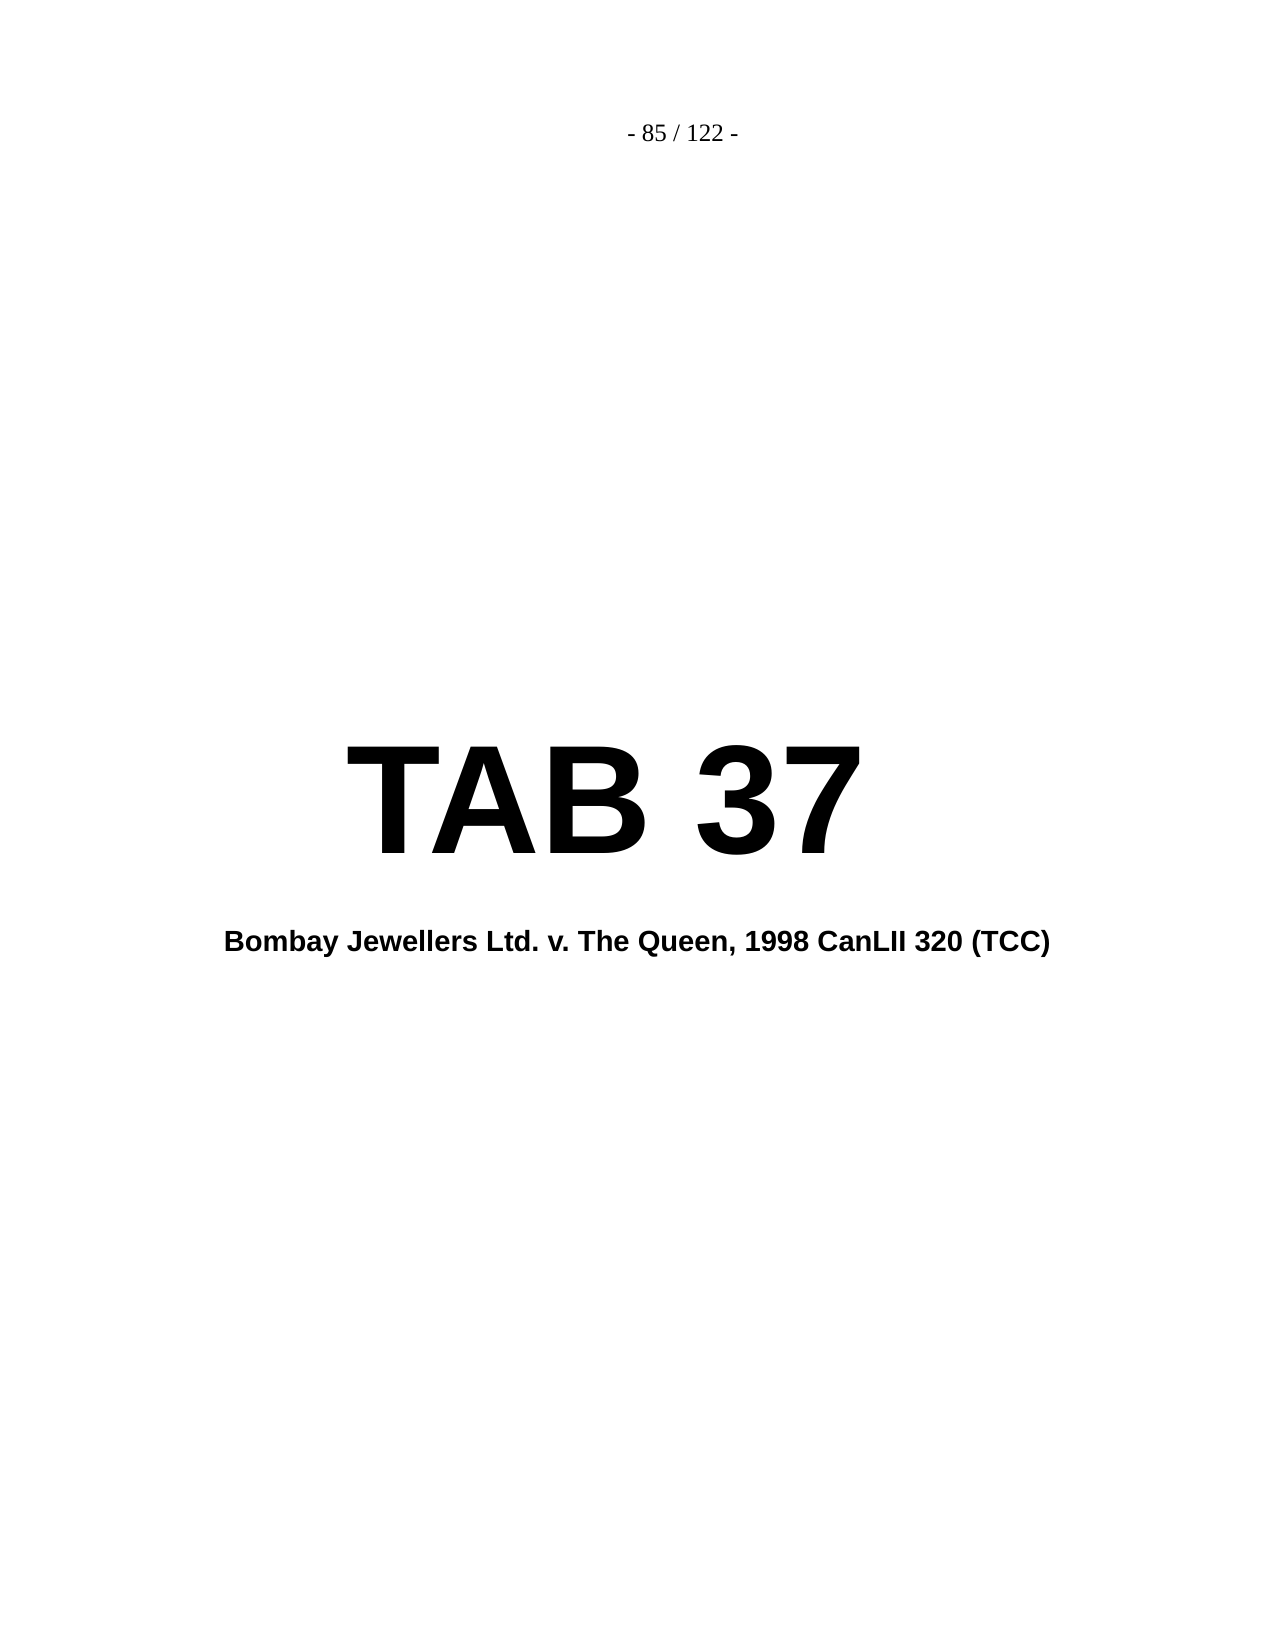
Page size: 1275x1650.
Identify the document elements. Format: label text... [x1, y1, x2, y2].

subtitle Bombay Jewellers Ltd. v. The Queen, 1998 CanLII 320 (TCC) [118, 924, 1157, 957]
